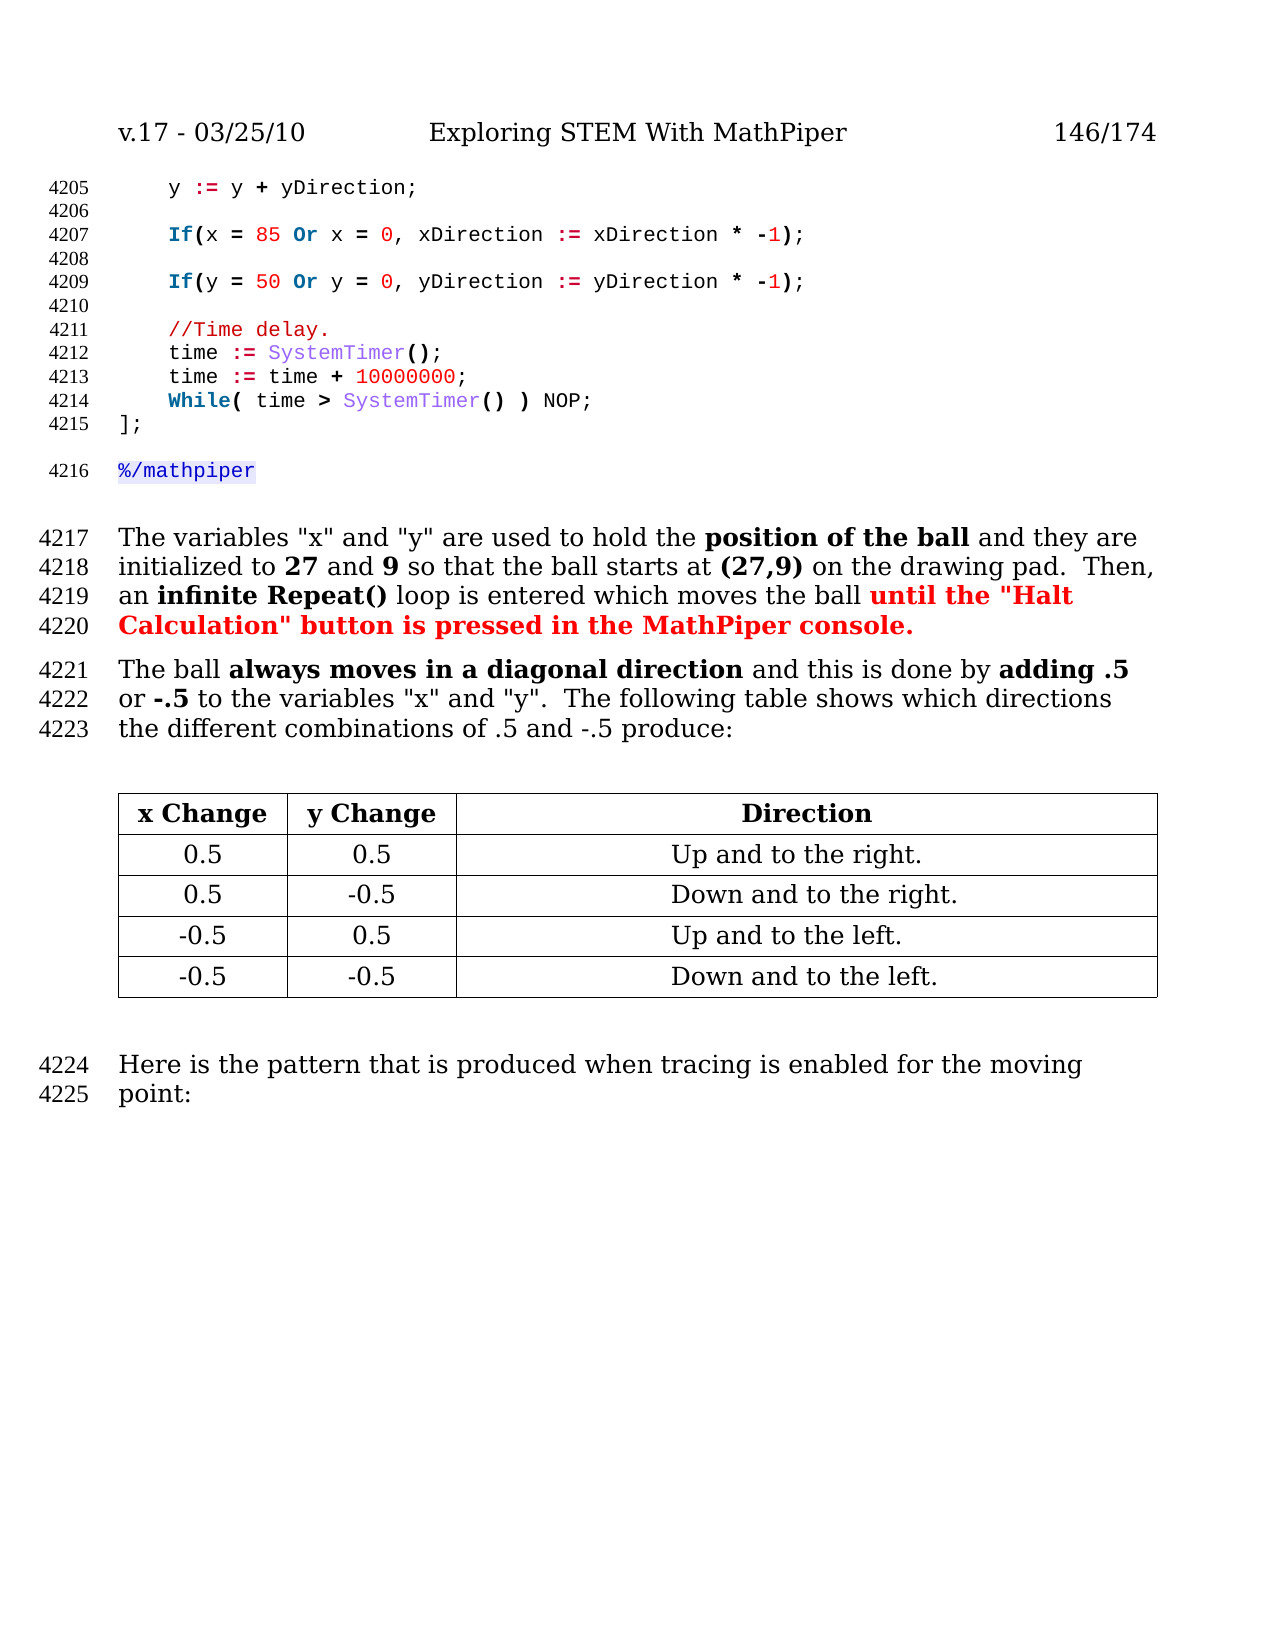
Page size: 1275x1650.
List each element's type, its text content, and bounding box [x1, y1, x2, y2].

text The variables "x" and "y" are used to hold the position of the ball and they are initialized to 27 and 9 so that the ball starts at (27,9) on the drawing pad. Then, an infinite Repeat() loop is entered which moves the ball until the "Halt Calculation" button is pressed in the MathPiper console. [118, 523, 1157, 640]
table_cell Up and to the left. [457, 917, 1157, 956]
text time := SystemTimer(); [118, 342, 1157, 366]
table_cell 0.5 [119, 835, 287, 875]
text %/mathpiper [118, 461, 1157, 484]
table_cell Up and to the right. [457, 835, 1157, 875]
text //Time delay. [118, 319, 1157, 342]
text time := time + 10000000; [118, 366, 1157, 389]
table_header Direction [457, 794, 1157, 834]
table_header y Change [288, 794, 456, 834]
table_cell Down and to the right. [457, 876, 1157, 916]
table_cell 0.5 [288, 917, 456, 956]
text If(y = 50 Or y = 0, yDirection := yDirection * -1); [118, 271, 1157, 295]
text While( time > SystemTimer() ) NOP; [118, 389, 1157, 413]
text ]; [118, 413, 1157, 437]
table_cell 0.5 [119, 876, 287, 916]
table_cell -0.5 [119, 917, 287, 956]
table_cell -0.5 [119, 957, 287, 997]
text The ball always moves in a diagonal direction and this is done by adding .5 or -.5 to the variables "x" and "y". The following table shows which directions the different combinations of .5 and -.5 produce: [118, 655, 1157, 743]
text Here is the pattern that is produced when tracing is enabled for the moving point: [118, 1050, 1157, 1109]
text y := y + yDirection; [118, 177, 1157, 200]
table_cell 0.5 [288, 835, 456, 875]
table_cell -0.5 [288, 876, 456, 916]
table_header x Change [119, 794, 287, 834]
text If(x = 85 Or x = 0, xDirection := xDirection * -1); [118, 224, 1157, 248]
table_cell -0.5 [288, 957, 456, 997]
table_cell Down and to the left. [457, 957, 1157, 997]
